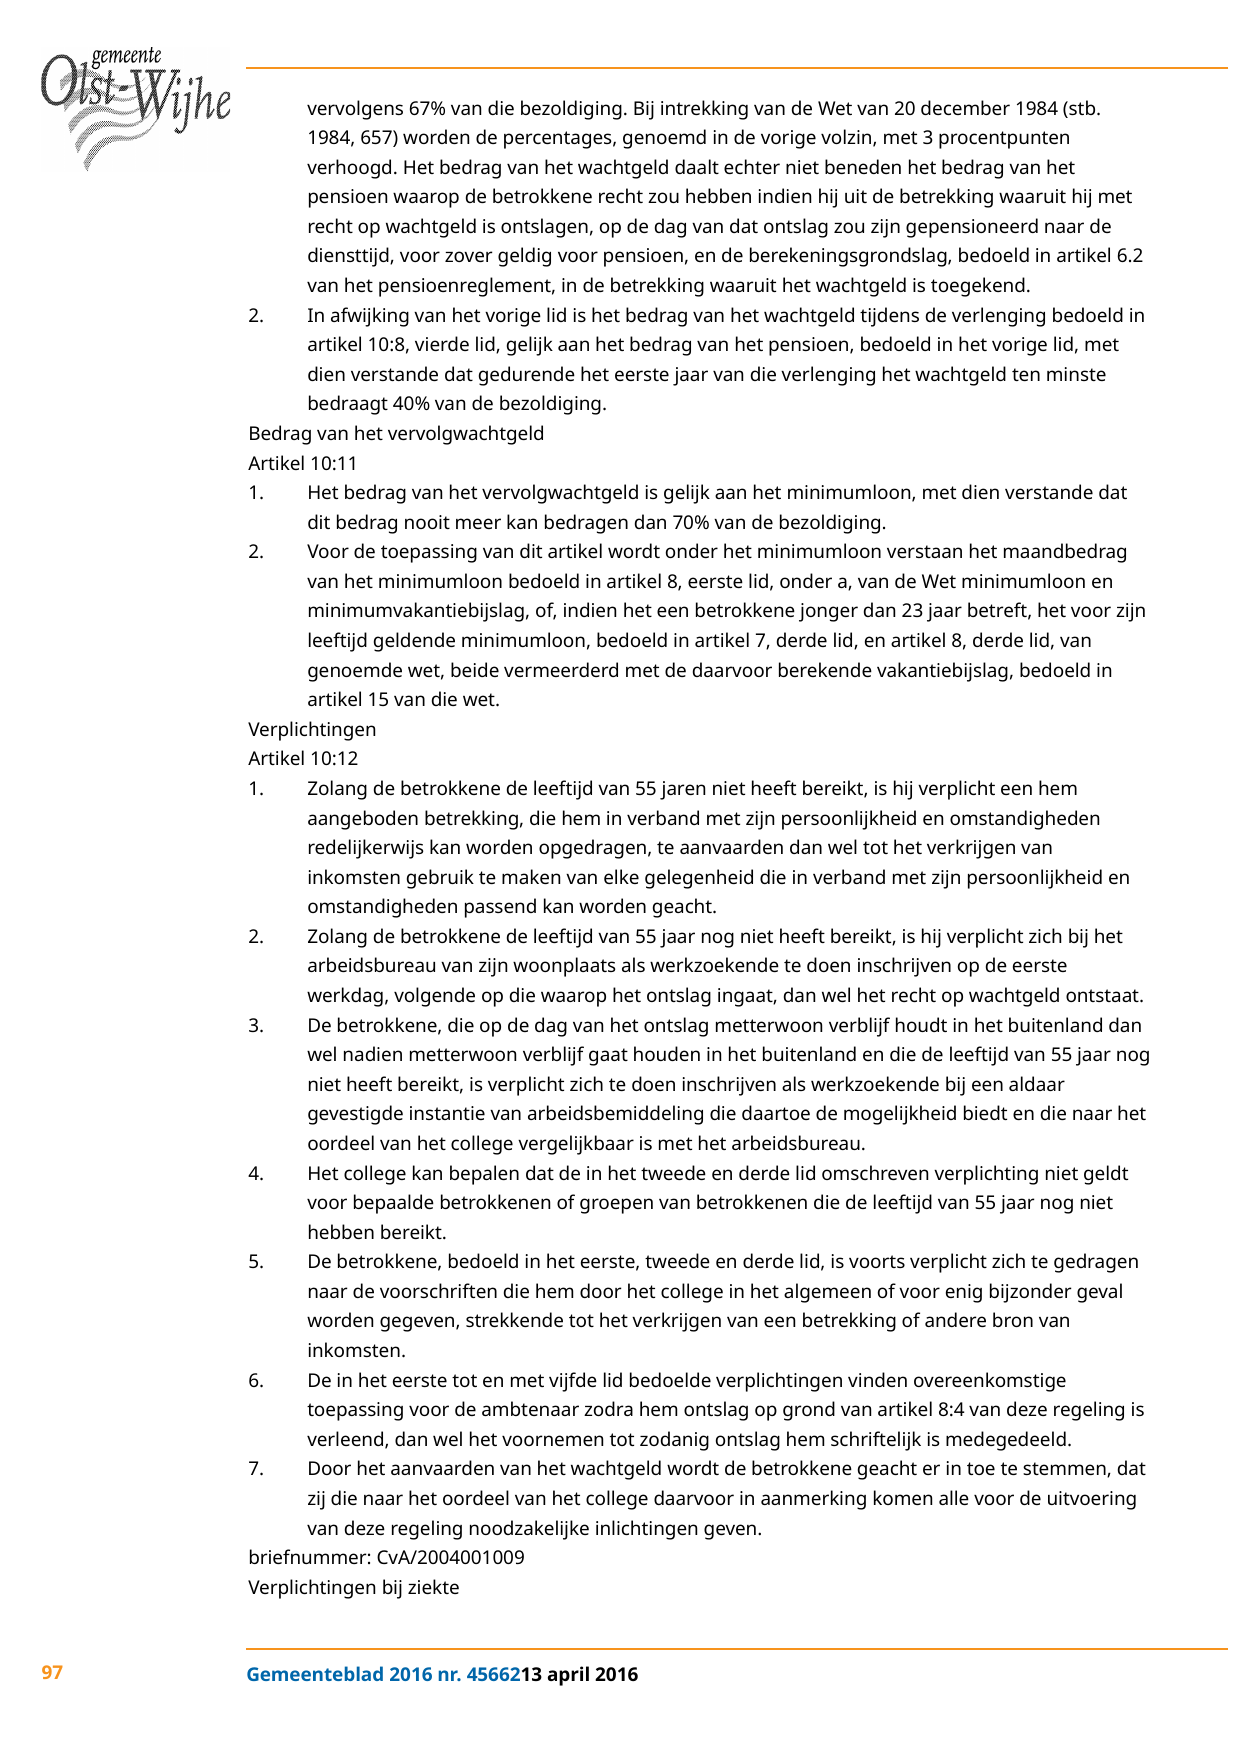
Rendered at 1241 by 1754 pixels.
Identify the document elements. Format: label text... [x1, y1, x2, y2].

list Het bedrag van het vervolgwachtgeld is gelijk aan het minimumloon, met dien verstande dat dit bedrag nooit meer kan bedragen dan 70% van de bezoldiging. [248, 479, 1152, 535]
list Zolang de betrokkene de leeftijd van 55 jaren niet heeft bereikt, is hij verplicht een hem aangeboden betrekking, die hem in verband met zijn persoonlijkheid en omstandigheden redelijkerwijs kan worden opgedragen, te aanvaarden dan wel tot het verkrijgen van inkomsten gebruik te maken van elke gelegenheid die in verband met zijn persoonlijkheid en omstandigheden passend kan worden geacht. [248, 775, 1152, 919]
list Door het aanvaarden van het wachtgeld wordt de betrokkene geacht er in toe te stemmen, dat zij die naar het oordeel van het college daarvoor in aanmerking komen alle voor de uitvoering van deze regeling noodzakelijke inlichtingen geven. [248, 1456, 1152, 1541]
list De in het eerste tot en met vijfde lid bedoelde verplichtingen vinden overeenkomstige toepassing voor de ambtenaar zodra hem ontslag op grond van artikel 8:4 van deze regeling is verleend, dan wel het voornemen tot zodanig ontslag hem schriftelijk is medegedeeld. [248, 1367, 1152, 1452]
picture [41, 47, 231, 172]
list Zolang de betrokkene de leeftijd van 55 jaar nog niet heeft bereikt, is hij verplicht zich bij het arbeidsbureau van zijn woonplaats als werkzoekende te doen inschrijven op de eerste werkdag, volgende op die waarop het ontslag ingaat, dan wel het recht op wachtgeld ontstaat. [248, 923, 1152, 1008]
text Verplichtingen [248, 716, 1152, 742]
list Het college kan bepalen dat de in het tweede en derde lid omschreven verplichting niet geldt voor bepaalde betrokkenen of groepen van betrokkenen die de leeftijd van 55 jaar nog niet hebben bereikt. [248, 1160, 1152, 1245]
text Verplichtingen bij ziekte [248, 1574, 1152, 1600]
text briefnummer: CvA/2004001009 [248, 1544, 1152, 1570]
text Artikel 10:12 [248, 746, 1152, 771]
list De betrokkene, die op de dag van het ontslag metterwoon verblijf houdt in het buitenland dan wel nadien metterwoon verblijf gaat houden in het buitenland en die de leeftijd van 55 jaar nog niet heeft bereikt, is verplicht zich te doen inschrijven als werkzoekende bij een aldaar gevestigde instantie van arbeidsbemiddeling die daartoe de mogelijkheid biedt en die naar het oordeel van het college vergelijkbaar is met het arbeidsbureau. [248, 1012, 1152, 1156]
list In afwijking van het vorige lid is het bedrag van het wachtgeld tijdens de verlenging bedoeld in artikel 10:8, vierde lid, gelijk aan het bedrag van het pensioen, bedoeld in het vorige lid, met dien verstande dat gedurende het eerste jaar van die verlenging het wachtgeld ten minste bedraagt 40% van de bezoldiging. [248, 302, 1152, 416]
text Artikel 10:11 [248, 450, 1152, 476]
text Bedrag van het vervolgwachtgeld [248, 420, 1152, 446]
list De betrokkene, bedoeld in het eerste, tweede en derde lid, is voorts verplicht zich te gedragen naar de voorschriften die hem door het college in het algemeen of voor enig bijzonder geval worden gegeven, strekkende tot het verkrijgen van een betrekking of andere bron van inkomsten. [248, 1248, 1152, 1363]
list Voor de toepassing van dit artikel wordt onder het minimumloon verstaan het maandbedrag van het minimumloon bedoeld in artikel 8, eerste lid, onder a, van de Wet minimumloon en minimumvakantiebijslag, of, indien het een betrokkene jonger dan 23 jaar betreft, het voor zijn leeftijd geldende minimumloon, bedoeld in artikel 7, derde lid, en artikel 8, derde lid, van genoemde wet, beide vermeerderd met de daarvoor berekende vakantiebijslag, bedoeld in artikel 15 van die wet. [248, 538, 1152, 712]
list vervolgens 67% van die bezoldiging. Bij intrekking van de Wet van 20 december 1984 (stb. 1984, 657) worden de percentages, genoemd in de vorige volzin, met 3 procentpunten verhoogd. Het bedrag van het wachtgeld daalt echter niet beneden het bedrag van het pensioen waarop de betrokkene recht zou hebben indien hij uit de betrekking waaruit hij met recht op wachtgeld is ontslagen, op de dag van dat ontslag zou zijn gepensioneerd naar de diensttijd, voor zover geldig voor pensioen, en de berekeningsgrondslag, bedoeld in artikel 6.2 van het pensioenreglement, in de betrekking waaruit het wachtgeld is toegekend. [248, 95, 1152, 298]
